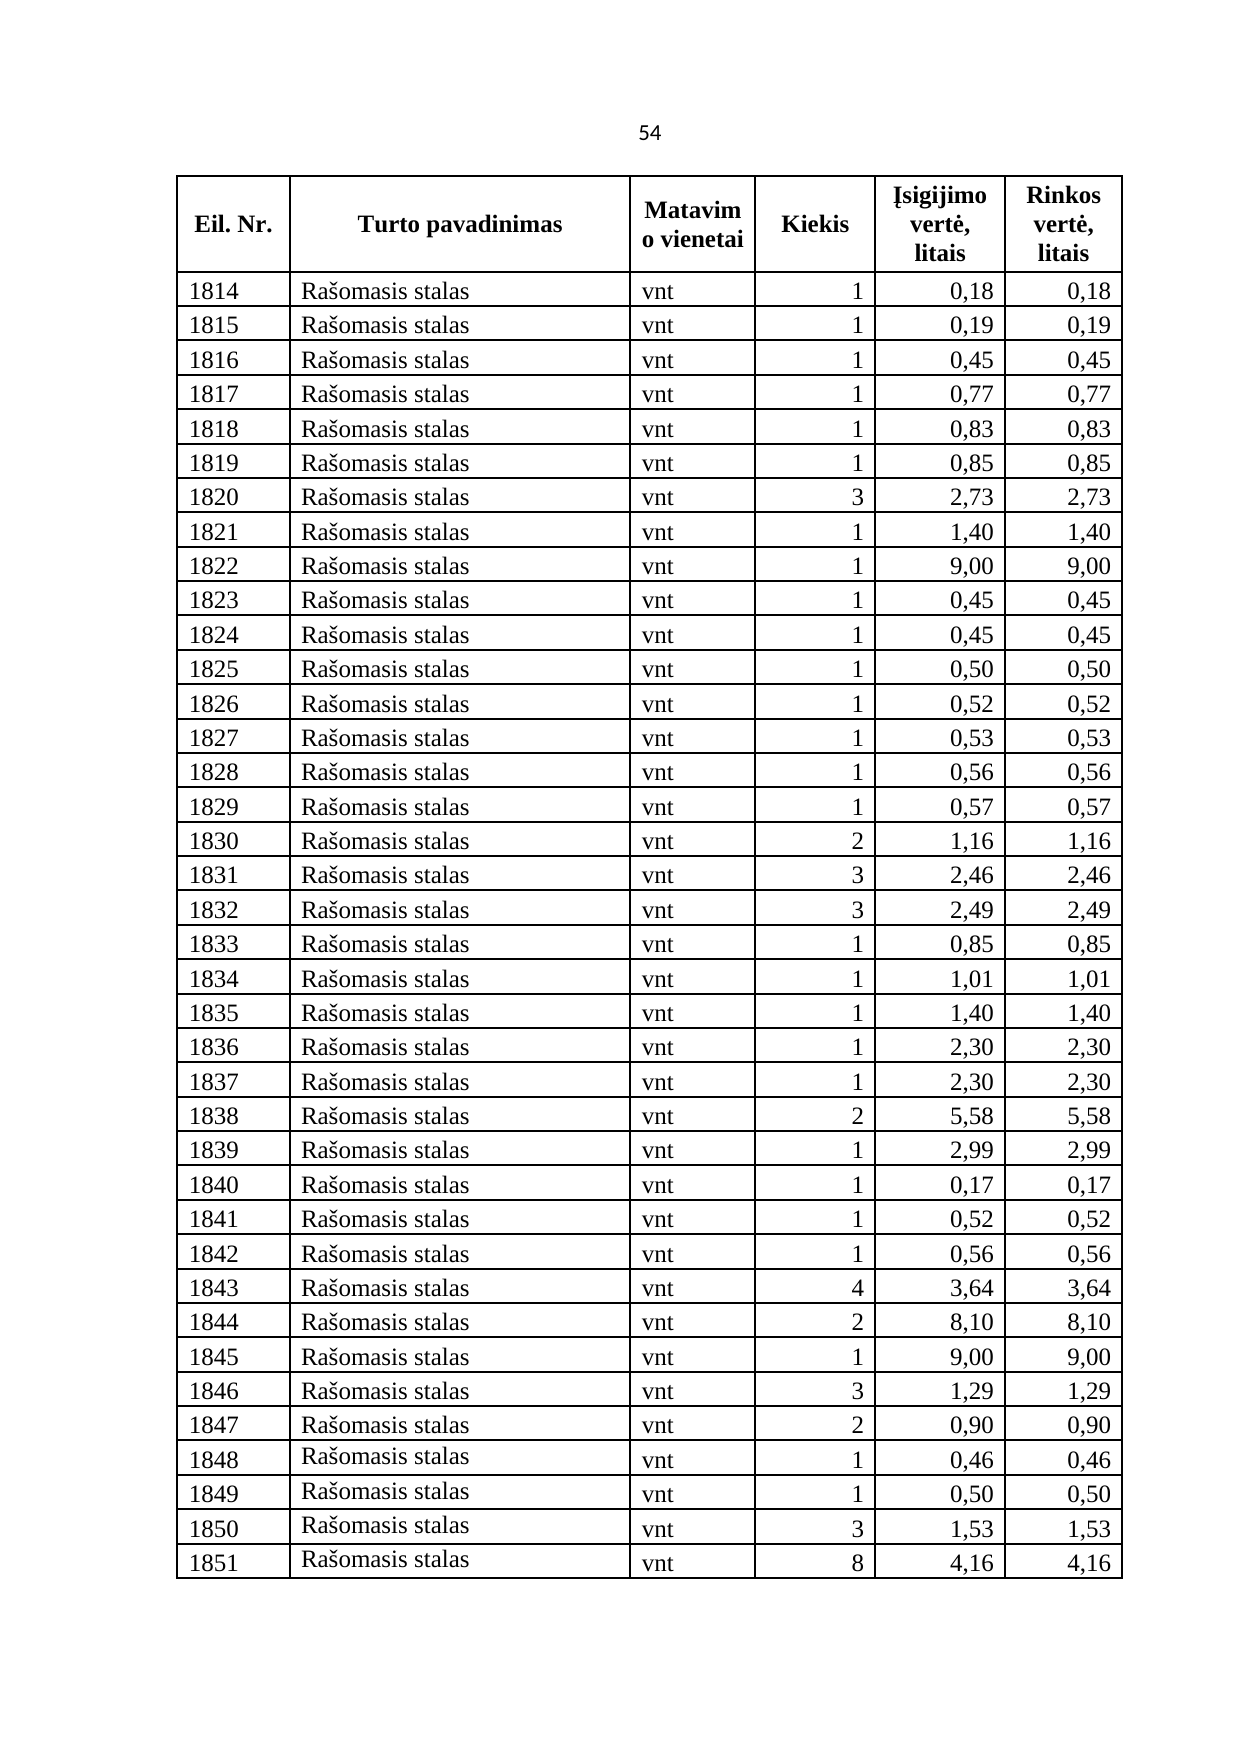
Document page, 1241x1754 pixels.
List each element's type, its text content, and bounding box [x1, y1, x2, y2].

table_cell Rašomasis stalas [291, 1132, 629, 1164]
table_cell Rašomasis stalas [291, 1545, 629, 1577]
table_cell 1 [756, 685, 874, 717]
table_cell vnt [631, 960, 754, 992]
table_cell vnt [631, 1407, 754, 1439]
table_cell vnt [631, 1063, 754, 1096]
table_cell 1,16 [1006, 823, 1121, 855]
table_cell Rašomasis stalas [291, 651, 629, 683]
table_cell 1825 [178, 651, 289, 683]
table_cell 2,99 [1006, 1132, 1121, 1164]
table_cell 1819 [178, 445, 289, 477]
table_cell 1814 [178, 273, 289, 305]
table_cell 1850 [178, 1510, 289, 1542]
table_cell 2 [756, 823, 874, 855]
table_cell 1821 [178, 513, 289, 546]
table_cell 1835 [178, 995, 289, 1027]
table_cell 1 [756, 926, 874, 958]
table_cell 2,30 [876, 1063, 1004, 1096]
table_cell 0,45 [1006, 341, 1121, 374]
table_cell 1848 [178, 1441, 289, 1474]
table_cell 3 [756, 1373, 874, 1405]
table_cell vnt [631, 548, 754, 580]
table_cell Rašomasis stalas [291, 960, 629, 992]
table_cell 1815 [178, 307, 289, 339]
table_cell Rašomasis stalas [291, 720, 629, 752]
table_cell 1851 [178, 1545, 289, 1577]
table_cell 0,18 [1006, 273, 1121, 305]
table_cell Rašomasis stalas [291, 788, 629, 821]
table_cell vnt [631, 926, 754, 958]
table_cell 0,17 [1006, 1166, 1121, 1199]
table_header Eil. Nr. [178, 177, 289, 271]
table_cell vnt [631, 1235, 754, 1267]
table_cell 9,00 [1006, 1338, 1121, 1371]
table_cell 0,50 [876, 651, 1004, 683]
table_cell Rašomasis stalas [291, 307, 629, 339]
table_cell 1,01 [876, 960, 1004, 992]
table_cell 2,46 [876, 857, 1004, 889]
table_cell Rašomasis stalas [291, 1235, 629, 1267]
table_cell 1,16 [876, 823, 1004, 855]
table_cell 1 [756, 1441, 874, 1474]
table_cell 1,01 [1006, 960, 1121, 992]
table_cell 1 [756, 307, 874, 339]
table_cell Rašomasis stalas [291, 479, 629, 511]
table_cell 1 [756, 513, 874, 546]
table_cell 2,30 [876, 1029, 1004, 1061]
table_cell 2 [756, 1098, 874, 1130]
table_cell vnt [631, 1545, 754, 1577]
table_cell 1 [756, 445, 874, 477]
table_cell 1831 [178, 857, 289, 889]
table_cell Rašomasis stalas [291, 410, 629, 442]
table_cell vnt [631, 513, 754, 546]
table_cell vnt [631, 857, 754, 889]
table_cell 1845 [178, 1338, 289, 1371]
table_cell Rašomasis stalas [291, 582, 629, 614]
table_cell 3 [756, 857, 874, 889]
table_cell 1824 [178, 616, 289, 649]
table_cell vnt [631, 1338, 754, 1371]
table_header Rinkos vertė, litais [1006, 177, 1121, 271]
table_cell vnt [631, 1166, 754, 1199]
table_cell 1,29 [876, 1373, 1004, 1405]
table_cell 1823 [178, 582, 289, 614]
table_cell 1,40 [876, 995, 1004, 1027]
table_cell Rašomasis stalas [291, 1201, 629, 1233]
table_cell 0,85 [876, 445, 1004, 477]
table_cell vnt [631, 582, 754, 614]
table_cell Rašomasis stalas [291, 548, 629, 580]
table_cell 1826 [178, 685, 289, 717]
table_cell 1847 [178, 1407, 289, 1439]
table_cell Rašomasis stalas [291, 1166, 629, 1199]
table_cell 0,85 [1006, 926, 1121, 958]
table_cell 0,53 [876, 720, 1004, 752]
table_cell 1,40 [1006, 513, 1121, 546]
table_cell 2,46 [1006, 857, 1121, 889]
table_cell 0,56 [1006, 754, 1121, 786]
table_cell Rašomasis stalas [291, 445, 629, 477]
table_cell 1830 [178, 823, 289, 855]
table_cell 3,64 [876, 1270, 1004, 1302]
table_cell vnt [631, 720, 754, 752]
table_cell Rašomasis stalas [291, 891, 629, 924]
table_cell 1843 [178, 1270, 289, 1302]
table_cell 2,30 [1006, 1063, 1121, 1096]
table_cell 0,45 [876, 616, 1004, 649]
table_cell 0,45 [1006, 582, 1121, 614]
table_cell 0,52 [1006, 685, 1121, 717]
table_cell Rašomasis stalas [291, 376, 629, 408]
table_header Kiekis [756, 177, 874, 271]
table_cell 1 [756, 341, 874, 374]
table_header Matavimo vienetai [631, 177, 754, 271]
table_cell 9,00 [876, 1338, 1004, 1371]
table_cell 2,99 [876, 1132, 1004, 1164]
table_cell 0,52 [876, 685, 1004, 717]
table_cell Rašomasis stalas [291, 995, 629, 1027]
table_cell 1841 [178, 1201, 289, 1233]
table_cell Rašomasis stalas [291, 1338, 629, 1371]
table_cell 1 [756, 410, 874, 442]
table_cell Rašomasis stalas [291, 1476, 629, 1508]
table_cell 0,53 [1006, 720, 1121, 752]
table_cell Rašomasis stalas [291, 1407, 629, 1439]
table_cell 1 [756, 754, 874, 786]
table_cell 0,57 [1006, 788, 1121, 821]
table_cell 1839 [178, 1132, 289, 1164]
table_cell Rašomasis stalas [291, 926, 629, 958]
table_cell 4 [756, 1270, 874, 1302]
table_cell vnt [631, 823, 754, 855]
table_cell 1 [756, 1029, 874, 1061]
table_cell Rašomasis stalas [291, 273, 629, 305]
table_cell 2,73 [1006, 479, 1121, 511]
table_cell Rašomasis stalas [291, 616, 629, 649]
table_cell 4,16 [876, 1545, 1004, 1577]
table_cell 1820 [178, 479, 289, 511]
table_cell 5,58 [1006, 1098, 1121, 1130]
table_cell vnt [631, 1476, 754, 1508]
table_cell 1 [756, 376, 874, 408]
table_cell vnt [631, 891, 754, 924]
table_cell 2,49 [1006, 891, 1121, 924]
table_cell vnt [631, 376, 754, 408]
table_cell Rašomasis stalas [291, 1063, 629, 1096]
table_cell Rašomasis stalas [291, 1098, 629, 1130]
table_cell vnt [631, 788, 754, 821]
table_cell vnt [631, 754, 754, 786]
table_cell 1 [756, 1063, 874, 1096]
table_cell 1827 [178, 720, 289, 752]
table_cell vnt [631, 685, 754, 717]
table_cell 1 [756, 1338, 874, 1371]
table_cell 0,83 [1006, 410, 1121, 442]
table_cell 1 [756, 1166, 874, 1199]
table_cell vnt [631, 341, 754, 374]
table_cell Rašomasis stalas [291, 685, 629, 717]
table_cell vnt [631, 1098, 754, 1130]
table_cell 1846 [178, 1373, 289, 1405]
table_cell Rašomasis stalas [291, 1373, 629, 1405]
table_cell 1 [756, 1201, 874, 1233]
table_cell Rašomasis stalas [291, 513, 629, 546]
table_cell 1 [756, 995, 874, 1027]
table_cell vnt [631, 1304, 754, 1336]
table_cell vnt [631, 995, 754, 1027]
table_cell 9,00 [1006, 548, 1121, 580]
table_cell 0,17 [876, 1166, 1004, 1199]
table_cell 0,50 [876, 1476, 1004, 1508]
table_cell 0,52 [1006, 1201, 1121, 1233]
table_cell 1 [756, 616, 874, 649]
table_cell 1 [756, 788, 874, 821]
table_cell 1840 [178, 1166, 289, 1199]
table_cell 0,52 [876, 1201, 1004, 1233]
table_cell 0,56 [876, 1235, 1004, 1267]
table_cell 0,45 [876, 341, 1004, 374]
table_cell Rašomasis stalas [291, 1510, 629, 1542]
table_cell 1832 [178, 891, 289, 924]
table_cell 1817 [178, 376, 289, 408]
table_cell vnt [631, 410, 754, 442]
table_cell 1,53 [1006, 1510, 1121, 1542]
table_cell 0,50 [1006, 1476, 1121, 1508]
table_cell vnt [631, 1132, 754, 1164]
table_cell vnt [631, 479, 754, 511]
table_cell 0,85 [876, 926, 1004, 958]
table_cell 1834 [178, 960, 289, 992]
table_cell 1837 [178, 1063, 289, 1096]
table_cell Rašomasis stalas [291, 341, 629, 374]
table_cell 1844 [178, 1304, 289, 1336]
table_cell 8,10 [1006, 1304, 1121, 1336]
table_cell 0,77 [876, 376, 1004, 408]
table_cell 1 [756, 548, 874, 580]
table_cell 1818 [178, 410, 289, 442]
table_cell 0,19 [876, 307, 1004, 339]
table_cell 1816 [178, 341, 289, 374]
table_header Įsigijimo vertė, litais [876, 177, 1004, 271]
table_cell 0,45 [1006, 616, 1121, 649]
table_cell 1,53 [876, 1510, 1004, 1542]
table_cell 1838 [178, 1098, 289, 1130]
table_cell 3,64 [1006, 1270, 1121, 1302]
table_cell 2 [756, 1304, 874, 1336]
table_cell 0,19 [1006, 307, 1121, 339]
table_cell 9,00 [876, 548, 1004, 580]
table_cell 1842 [178, 1235, 289, 1267]
table_cell vnt [631, 1270, 754, 1302]
table_cell 3 [756, 479, 874, 511]
table_cell vnt [631, 307, 754, 339]
table_cell 0,46 [1006, 1441, 1121, 1474]
table_cell 3 [756, 1510, 874, 1542]
table_cell vnt [631, 651, 754, 683]
table_cell Rašomasis stalas [291, 857, 629, 889]
table_cell 0,83 [876, 410, 1004, 442]
table_cell 1 [756, 582, 874, 614]
table_cell Rašomasis stalas [291, 1441, 629, 1474]
table_cell 0,18 [876, 273, 1004, 305]
table_cell 8 [756, 1545, 874, 1577]
table_cell 1 [756, 273, 874, 305]
table_cell 0,57 [876, 788, 1004, 821]
table_cell 1828 [178, 754, 289, 786]
table_cell 1,40 [1006, 995, 1121, 1027]
table_cell 1833 [178, 926, 289, 958]
table_cell 1829 [178, 788, 289, 821]
table_cell 2 [756, 1407, 874, 1439]
table_header Turto pavadinimas [291, 177, 629, 271]
table_cell 0,45 [876, 582, 1004, 614]
table_cell 1,40 [876, 513, 1004, 546]
table_cell Rašomasis stalas [291, 1270, 629, 1302]
table_cell 3 [756, 891, 874, 924]
table_cell 5,58 [876, 1098, 1004, 1130]
table_cell 1 [756, 1235, 874, 1267]
table_cell 0,56 [1006, 1235, 1121, 1267]
table_cell vnt [631, 445, 754, 477]
table_cell 0,50 [1006, 651, 1121, 683]
table_cell vnt [631, 1201, 754, 1233]
table_cell 1822 [178, 548, 289, 580]
table_cell vnt [631, 1441, 754, 1474]
table_cell 8,10 [876, 1304, 1004, 1336]
table_cell 2,30 [1006, 1029, 1121, 1061]
table_cell vnt [631, 1373, 754, 1405]
table_cell 1 [756, 1476, 874, 1508]
table_cell 1 [756, 1132, 874, 1164]
table_cell vnt [631, 616, 754, 649]
table_cell 0,85 [1006, 445, 1121, 477]
table_cell 2,73 [876, 479, 1004, 511]
table_cell vnt [631, 1029, 754, 1061]
table_cell 0,56 [876, 754, 1004, 786]
table_cell vnt [631, 273, 754, 305]
table_cell 0,90 [876, 1407, 1004, 1439]
table_cell 2,49 [876, 891, 1004, 924]
table_cell 1,29 [1006, 1373, 1121, 1405]
table_cell 1 [756, 651, 874, 683]
table_cell 4,16 [1006, 1545, 1121, 1577]
table_cell 1836 [178, 1029, 289, 1061]
table_cell Rašomasis stalas [291, 754, 629, 786]
table_cell 1 [756, 720, 874, 752]
table_cell 0,90 [1006, 1407, 1121, 1439]
table_cell Rašomasis stalas [291, 1304, 629, 1336]
table_cell vnt [631, 1510, 754, 1542]
table_cell Rašomasis stalas [291, 823, 629, 855]
table_cell 0,77 [1006, 376, 1121, 408]
table_cell 1849 [178, 1476, 289, 1508]
table_cell 1 [756, 960, 874, 992]
table_cell Rašomasis stalas [291, 1029, 629, 1061]
table_cell 0,46 [876, 1441, 1004, 1474]
